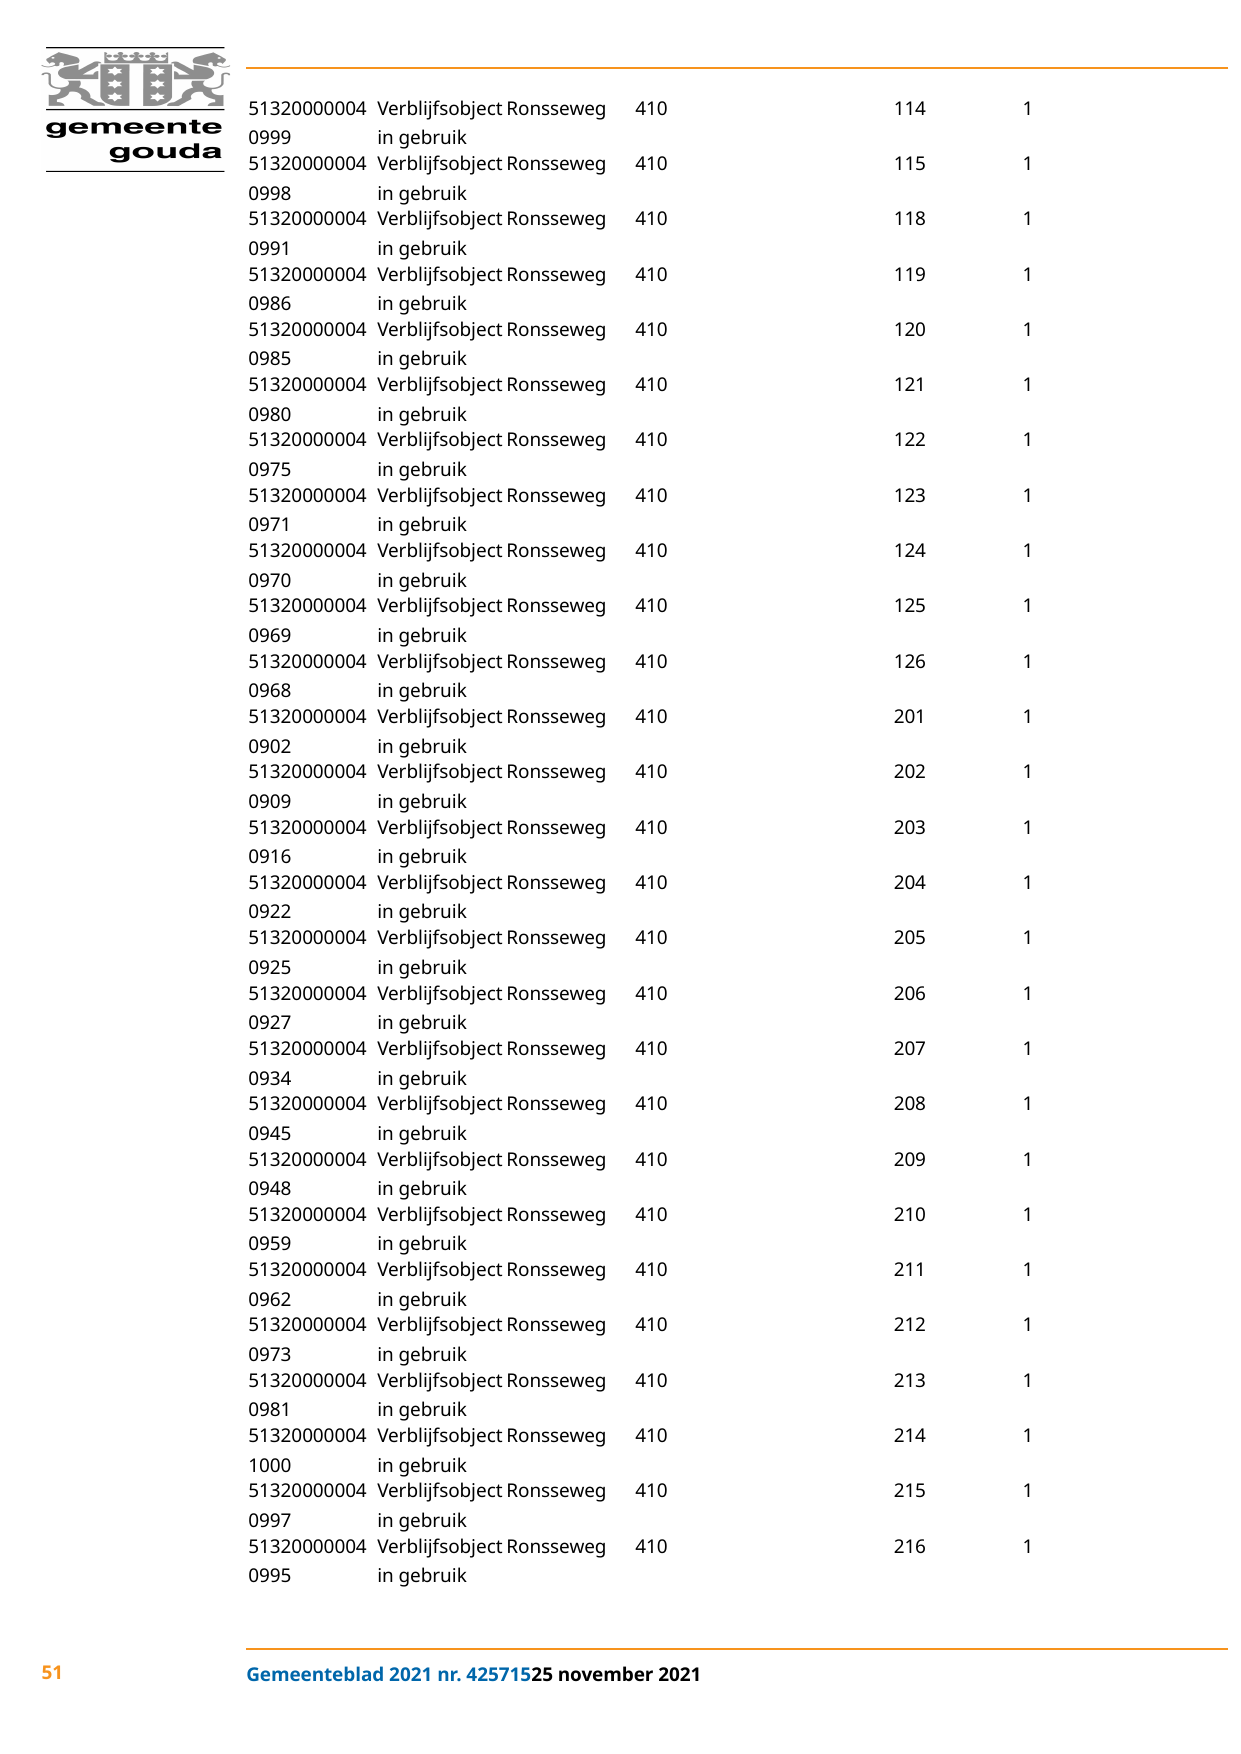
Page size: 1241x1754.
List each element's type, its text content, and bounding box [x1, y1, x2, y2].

table_cell 209 [894, 1146, 1022, 1201]
table_cell Ronsseweg [506, 1422, 635, 1478]
table_cell 1 [1023, 1090, 1152, 1146]
table_cell Ronsseweg [506, 1146, 635, 1201]
table_cell 1 [1023, 759, 1152, 814]
table_cell [764, 1312, 893, 1367]
table_cell Verblijfsobject in gebruik [377, 703, 506, 758]
table_cell [764, 648, 893, 703]
table_cell [764, 371, 893, 427]
table_cell 1 [1023, 1367, 1152, 1422]
table_cell 513200000040969 [248, 593, 377, 648]
table_cell [764, 482, 893, 537]
table_cell 122 [894, 427, 1022, 482]
table_cell Verblijfsobject in gebruik [377, 261, 506, 316]
table_cell 1 [1023, 1533, 1152, 1588]
table_cell Ronsseweg [506, 869, 635, 924]
table_cell 201 [894, 703, 1022, 758]
table_cell Verblijfsobject in gebruik [377, 1312, 506, 1367]
table_cell Verblijfsobject in gebruik [377, 371, 506, 427]
table_cell Verblijfsobject in gebruik [377, 980, 506, 1035]
table_cell 410 [635, 205, 764, 261]
table_cell Ronsseweg [506, 759, 635, 814]
table_cell 513200000040997 [248, 1478, 377, 1533]
table_cell 1 [1023, 95, 1152, 150]
table_cell 1 [1023, 1201, 1152, 1256]
table_cell 513200000040916 [248, 814, 377, 869]
table_cell 410 [635, 648, 764, 703]
table_cell Verblijfsobject in gebruik [377, 1146, 506, 1201]
table_cell 410 [635, 759, 764, 814]
table_cell Ronsseweg [506, 1367, 635, 1422]
table_cell 513200000040985 [248, 316, 377, 371]
table_cell 119 [894, 261, 1022, 316]
table_cell 123 [894, 482, 1022, 537]
table_cell 513200000040971 [248, 482, 377, 537]
table_cell 410 [635, 1035, 764, 1090]
table_cell 214 [894, 1422, 1022, 1478]
table_cell 513200000040975 [248, 427, 377, 482]
table_cell [764, 980, 893, 1035]
table_cell 1 [1023, 1035, 1152, 1090]
table_cell Ronsseweg [506, 537, 635, 593]
table_cell 125 [894, 593, 1022, 648]
table_cell 513200000040927 [248, 980, 377, 1035]
table_cell 513200000040973 [248, 1312, 377, 1367]
table_cell [764, 316, 893, 371]
table_cell Ronsseweg [506, 980, 635, 1035]
table_cell Verblijfsobject in gebruik [377, 1422, 506, 1478]
table_cell 1 [1023, 1312, 1152, 1367]
table_cell Verblijfsobject in gebruik [377, 1367, 506, 1422]
table_cell [764, 703, 893, 758]
table_cell 513200000040999 [248, 95, 377, 150]
table_cell [764, 1256, 893, 1312]
table_cell Verblijfsobject in gebruik [377, 1478, 506, 1533]
table_cell 204 [894, 869, 1022, 924]
table_cell Verblijfsobject in gebruik [377, 1090, 506, 1146]
table_cell 410 [635, 537, 764, 593]
table_cell 410 [635, 1422, 764, 1478]
table_cell [764, 925, 893, 980]
table_cell Ronsseweg [506, 482, 635, 537]
table_cell 513200000040922 [248, 869, 377, 924]
table_cell 1 [1023, 1478, 1152, 1533]
table_cell [764, 1422, 893, 1478]
table_cell Verblijfsobject in gebruik [377, 1533, 506, 1588]
table_cell Verblijfsobject in gebruik [377, 1256, 506, 1312]
table_cell Ronsseweg [506, 261, 635, 316]
table_cell Ronsseweg [506, 1478, 635, 1533]
table_cell 410 [635, 371, 764, 427]
table_cell Ronsseweg [506, 427, 635, 482]
table_cell 410 [635, 1312, 764, 1367]
table_cell Ronsseweg [506, 925, 635, 980]
table_cell 410 [635, 261, 764, 316]
table_cell 1 [1023, 316, 1152, 371]
table_cell 513200000041000 [248, 1422, 377, 1478]
table_cell 513200000040968 [248, 648, 377, 703]
table_cell 211 [894, 1256, 1022, 1312]
table_cell 1 [1023, 1146, 1152, 1201]
table_cell Verblijfsobject in gebruik [377, 150, 506, 205]
table_cell 410 [635, 814, 764, 869]
table_cell [764, 205, 893, 261]
table_cell 513200000040998 [248, 150, 377, 205]
table_cell 126 [894, 648, 1022, 703]
table_cell 410 [635, 1533, 764, 1588]
table_cell Verblijfsobject in gebruik [377, 482, 506, 537]
table_cell Ronsseweg [506, 95, 635, 150]
table_cell 513200000040925 [248, 925, 377, 980]
table_cell Ronsseweg [506, 316, 635, 371]
table_cell 410 [635, 95, 764, 150]
table_cell [764, 150, 893, 205]
table_cell Ronsseweg [506, 1312, 635, 1367]
table_cell 513200000040945 [248, 1090, 377, 1146]
table_cell [764, 759, 893, 814]
table_cell 410 [635, 1367, 764, 1422]
table_cell 203 [894, 814, 1022, 869]
table_cell 513200000040909 [248, 759, 377, 814]
table_cell [764, 1146, 893, 1201]
table_cell 410 [635, 869, 764, 924]
table_cell 513200000040981 [248, 1367, 377, 1422]
table_cell 1 [1023, 482, 1152, 537]
table_cell Ronsseweg [506, 593, 635, 648]
table_cell Verblijfsobject in gebruik [377, 593, 506, 648]
table_cell 1 [1023, 814, 1152, 869]
table_cell 513200000040980 [248, 371, 377, 427]
table_cell 1 [1023, 703, 1152, 758]
table_cell 1 [1023, 1422, 1152, 1478]
table_cell 513200000040962 [248, 1256, 377, 1312]
table_cell 1 [1023, 537, 1152, 593]
table_cell Verblijfsobject in gebruik [377, 427, 506, 482]
table_cell Verblijfsobject in gebruik [377, 814, 506, 869]
table_cell [764, 261, 893, 316]
table_cell 208 [894, 1090, 1022, 1146]
table_cell 410 [635, 150, 764, 205]
table_cell [764, 1478, 893, 1533]
table_cell 216 [894, 1533, 1022, 1588]
table_cell 1 [1023, 371, 1152, 427]
table_cell [764, 1367, 893, 1422]
table_cell [764, 95, 893, 150]
table_cell 513200000040948 [248, 1146, 377, 1201]
table_cell 410 [635, 1090, 764, 1146]
table_cell Verblijfsobject in gebruik [377, 648, 506, 703]
table_cell 410 [635, 703, 764, 758]
table_cell 212 [894, 1312, 1022, 1367]
table_cell 206 [894, 980, 1022, 1035]
table_cell 410 [635, 427, 764, 482]
table_cell [764, 593, 893, 648]
table_cell 513200000040934 [248, 1035, 377, 1090]
table_cell Ronsseweg [506, 1035, 635, 1090]
table_cell Verblijfsobject in gebruik [377, 95, 506, 150]
table_cell Verblijfsobject in gebruik [377, 869, 506, 924]
table_cell 1 [1023, 648, 1152, 703]
table_cell [764, 1090, 893, 1146]
table_cell [764, 814, 893, 869]
table_cell 410 [635, 1478, 764, 1533]
table_cell 410 [635, 980, 764, 1035]
table_cell [764, 537, 893, 593]
table_cell Verblijfsobject in gebruik [377, 1035, 506, 1090]
table_cell 513200000040991 [248, 205, 377, 261]
table_cell 124 [894, 537, 1022, 593]
table_cell Ronsseweg [506, 371, 635, 427]
table_cell 1 [1023, 150, 1152, 205]
table_cell 513200000040959 [248, 1201, 377, 1256]
table_cell [764, 869, 893, 924]
table_cell Verblijfsobject in gebruik [377, 537, 506, 593]
table_cell [764, 1201, 893, 1256]
table_cell 210 [894, 1201, 1022, 1256]
table_cell Verblijfsobject in gebruik [377, 205, 506, 261]
table_cell 1 [1023, 205, 1152, 261]
table_cell Ronsseweg [506, 703, 635, 758]
table_cell 410 [635, 925, 764, 980]
table_cell Ronsseweg [506, 1201, 635, 1256]
table_cell 1 [1023, 261, 1152, 316]
table_cell 1 [1023, 980, 1152, 1035]
table_cell 1 [1023, 593, 1152, 648]
table_cell 410 [635, 482, 764, 537]
table_cell Ronsseweg [506, 1256, 635, 1312]
table_cell 213 [894, 1367, 1022, 1422]
table_cell 120 [894, 316, 1022, 371]
table_cell [764, 1035, 893, 1090]
table_cell Verblijfsobject in gebruik [377, 316, 506, 371]
table_cell 1 [1023, 427, 1152, 482]
table_cell Verblijfsobject in gebruik [377, 759, 506, 814]
table_cell 207 [894, 1035, 1022, 1090]
table_cell Ronsseweg [506, 648, 635, 703]
table_cell Ronsseweg [506, 205, 635, 261]
table_cell 205 [894, 925, 1022, 980]
table_cell 215 [894, 1478, 1022, 1533]
table_cell 410 [635, 1201, 764, 1256]
table_cell 1 [1023, 925, 1152, 980]
table_cell Verblijfsobject in gebruik [377, 1201, 506, 1256]
picture [41, 47, 231, 172]
table_cell 115 [894, 150, 1022, 205]
table_cell 513200000040902 [248, 703, 377, 758]
table_cell 118 [894, 205, 1022, 261]
table_cell 513200000040970 [248, 537, 377, 593]
table_cell Verblijfsobject in gebruik [377, 925, 506, 980]
table_cell 410 [635, 316, 764, 371]
table_cell 1 [1023, 1256, 1152, 1312]
table_cell Ronsseweg [506, 1090, 635, 1146]
table_cell 1 [1023, 869, 1152, 924]
table_cell Ronsseweg [506, 814, 635, 869]
table_cell 513200000040986 [248, 261, 377, 316]
table_cell 114 [894, 95, 1022, 150]
table_cell 513200000040995 [248, 1533, 377, 1588]
table_cell 202 [894, 759, 1022, 814]
table_cell [764, 1533, 893, 1588]
table_cell Ronsseweg [506, 150, 635, 205]
table_cell 121 [894, 371, 1022, 427]
table_cell 410 [635, 593, 764, 648]
table_cell 410 [635, 1256, 764, 1312]
table_cell [764, 427, 893, 482]
table_cell 410 [635, 1146, 764, 1201]
table_cell Ronsseweg [506, 1533, 635, 1588]
